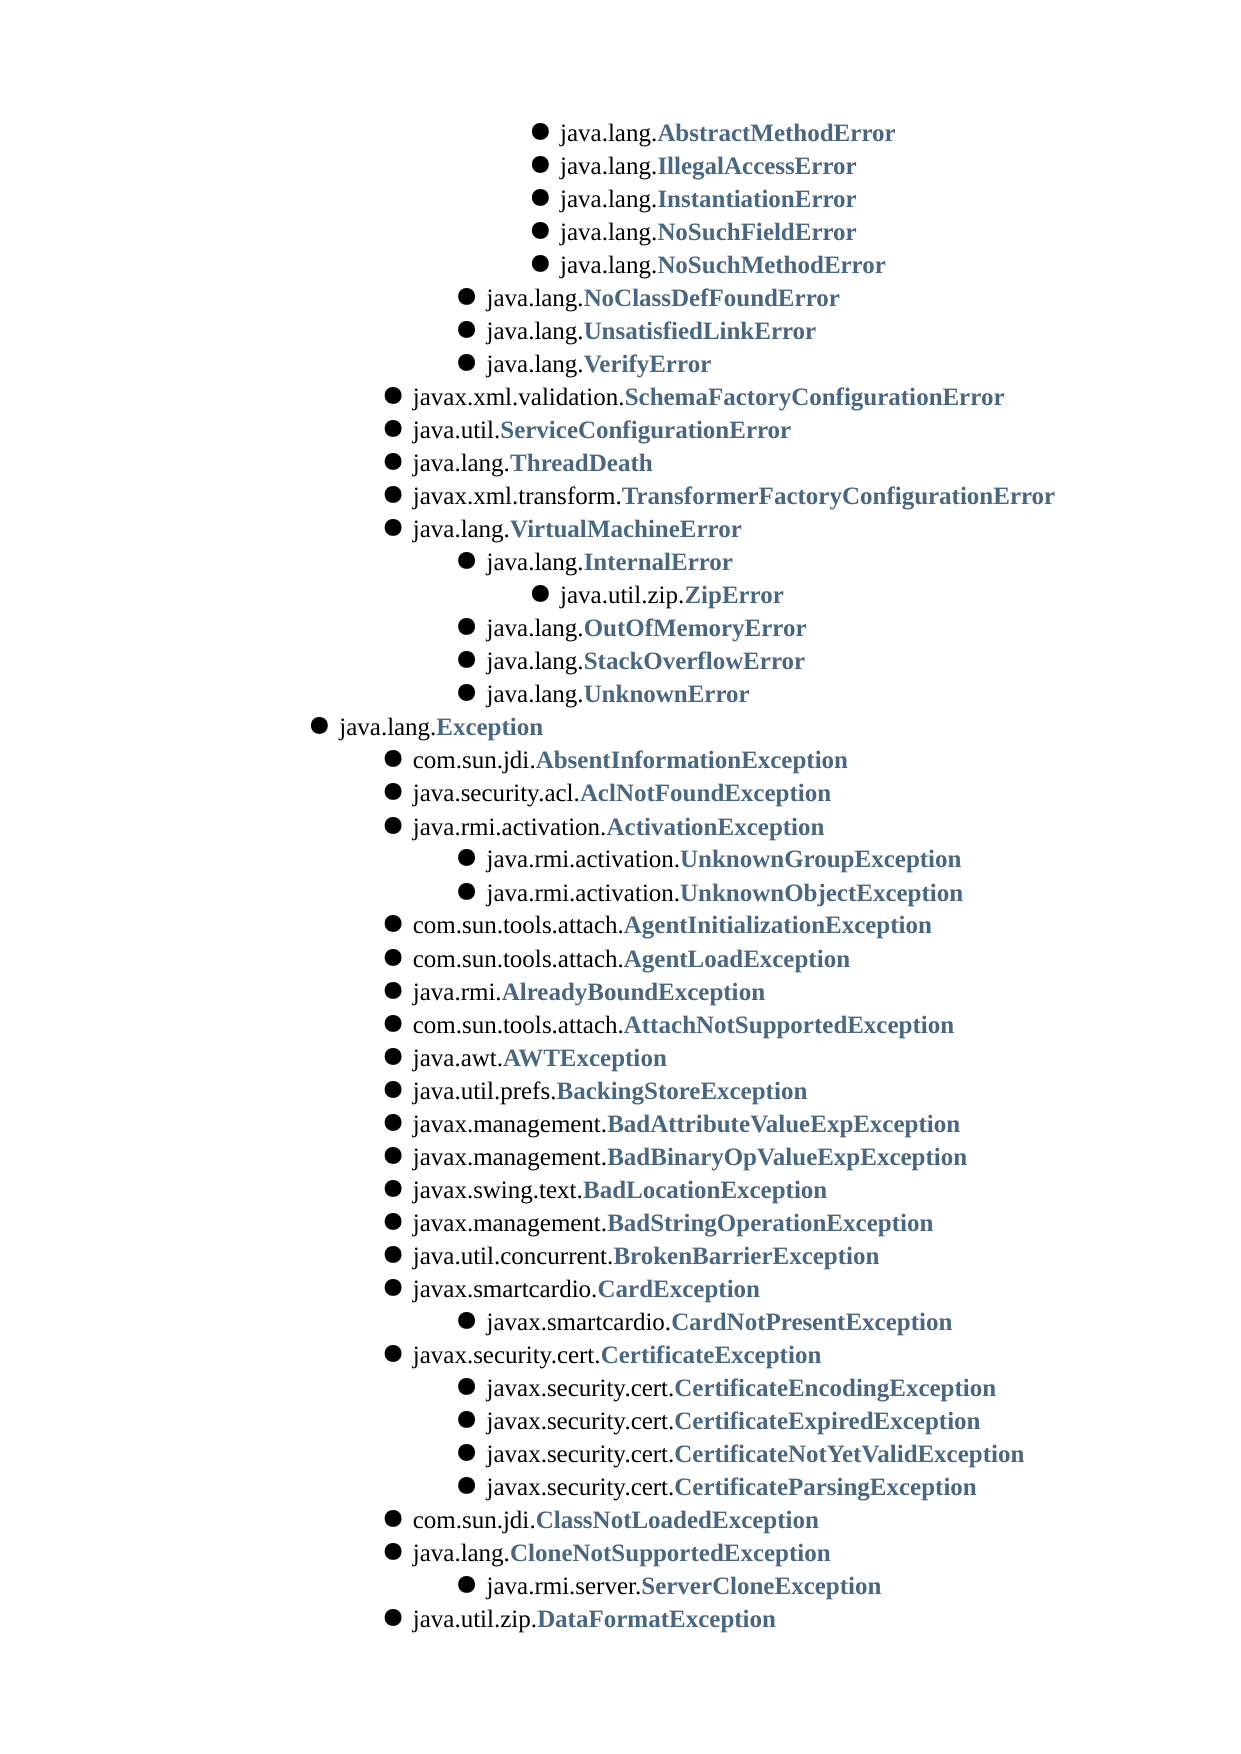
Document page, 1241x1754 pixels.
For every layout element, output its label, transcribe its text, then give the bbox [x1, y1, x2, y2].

list javax.smartcardio.CardNotPresentException [457, 1307, 1122, 1336]
list com.sun.tools.attach.AttachNotSupportedException [383, 1010, 1122, 1038]
list javax.security.cert.CertificateParsingException [457, 1472, 1122, 1501]
list java.awt.AWTException [383, 1043, 1122, 1071]
list java.lang.VirtualMachineError [383, 514, 1122, 543]
list javax.management.BadBinaryOpValueExpException [383, 1142, 1122, 1171]
list java.lang.NoSuchMethodError [531, 250, 1122, 279]
list javax.xml.validation.SchemaFactoryConfigurationError [383, 382, 1122, 411]
list java.lang.CloneNotSupportedException [383, 1538, 1122, 1567]
list java.util.prefs.BackingStoreException [383, 1076, 1122, 1104]
list java.lang.Exception [309, 712, 1122, 741]
list java.util.concurrent.BrokenBarrierException [383, 1241, 1122, 1269]
list java.rmi.activation.UnknownGroupException [457, 844, 1122, 873]
list java.lang.NoSuchFieldError [531, 217, 1122, 246]
list java.lang.StackOverflowError [457, 646, 1122, 675]
list javax.security.cert.CertificateException [383, 1340, 1122, 1369]
list java.lang.VerifyError [457, 349, 1122, 378]
list javax.xml.transform.TransformerFactoryConfigurationError [383, 481, 1122, 510]
list java.security.acl.AclNotFoundException [383, 778, 1122, 807]
list java.rmi.server.ServerCloneException [457, 1571, 1122, 1600]
list com.sun.tools.attach.AgentLoadException [383, 944, 1122, 972]
list java.util.ServiceConfigurationError [383, 415, 1122, 444]
list java.lang.UnknownError [457, 679, 1122, 708]
list java.lang.NoClassDefFoundError [457, 283, 1122, 312]
list javax.management.BadAttributeValueExpException [383, 1109, 1122, 1137]
list com.sun.jdi.AbsentInformationException [383, 746, 1122, 774]
list javax.swing.text.BadLocationException [383, 1175, 1122, 1203]
list javax.security.cert.CertificateExpiredException [457, 1406, 1122, 1435]
list java.rmi.AlreadyBoundException [383, 977, 1122, 1005]
list java.lang.IllegalAccessError [531, 151, 1122, 180]
list java.lang.InternalError [457, 547, 1122, 576]
list java.lang.UnsatisfiedLinkError [457, 316, 1122, 345]
list java.util.zip.DataFormatException [383, 1604, 1122, 1633]
list java.lang.AbstractMethodError [531, 118, 1122, 147]
list java.lang.ThreadDeath [383, 448, 1122, 477]
list javax.security.cert.CertificateNotYetValidException [457, 1439, 1122, 1468]
list javax.security.cert.CertificateEncodingException [457, 1373, 1122, 1402]
list java.lang.OutOfMemoryError [457, 613, 1122, 642]
list java.util.zip.ZipError [531, 580, 1122, 609]
list java.rmi.activation.UnknownObjectException [457, 878, 1122, 906]
list javax.management.BadStringOperationException [383, 1208, 1122, 1237]
list javax.smartcardio.CardException [383, 1274, 1122, 1303]
list com.sun.jdi.ClassNotLoadedException [383, 1505, 1122, 1534]
list java.rmi.activation.ActivationException [383, 812, 1122, 840]
list com.sun.tools.attach.AgentInitializationException [383, 911, 1122, 939]
list java.lang.InstantiationError [531, 184, 1122, 213]
